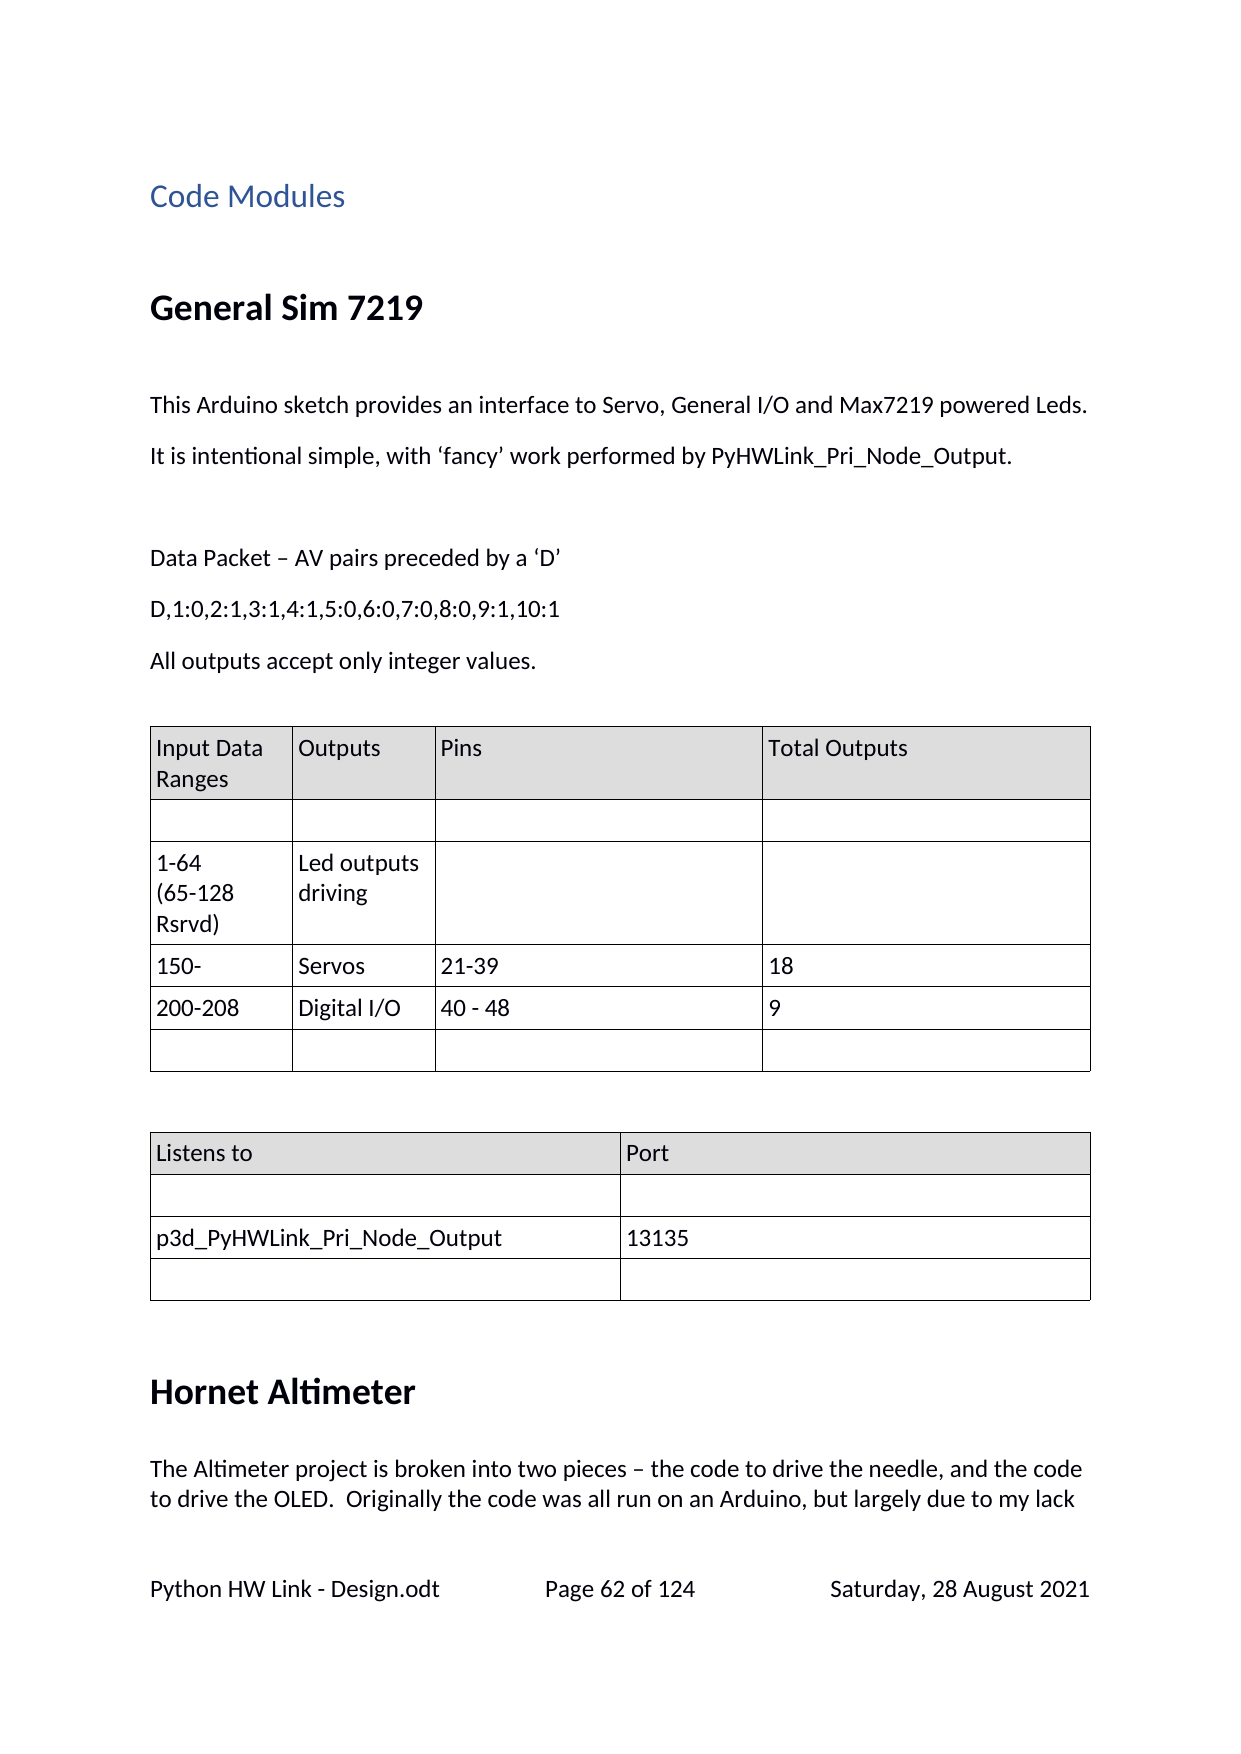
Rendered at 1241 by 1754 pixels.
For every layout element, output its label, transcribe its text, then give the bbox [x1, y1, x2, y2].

table_cell [436, 1030, 762, 1071]
table_cell [151, 1030, 292, 1071]
text The Altimeter project is broken into two pieces – the code to drive the needle, and the code to drive the OLED. Originally the code was all run on an Arduino, but largely due to my lack [150, 1453, 1090, 1514]
table_cell p3d_PyHWLink_Pri_Node_Output [151, 1217, 620, 1258]
table_cell 9 [763, 987, 1090, 1028]
table_cell [151, 1175, 620, 1216]
table_cell [763, 842, 1090, 944]
table_header Total Outputs [763, 727, 1090, 799]
table_cell [621, 1259, 1090, 1300]
table_cell 200-208 [151, 987, 292, 1028]
table_cell [293, 800, 435, 841]
table_cell [151, 1259, 620, 1300]
subtitle General Sim 7219 [150, 284, 1090, 329]
text It is intentional simple, with ‘fancy’ work performed by PyHWLink_Pri_Node_Output. [150, 440, 1090, 471]
table_cell [436, 842, 762, 944]
table_cell [763, 1030, 1090, 1071]
table_cell Digital I/O [293, 987, 435, 1028]
table_header Port [621, 1133, 1090, 1174]
table_cell [151, 800, 292, 841]
table_cell Servos [293, 945, 435, 986]
table_cell [621, 1175, 1090, 1216]
table_header Pins [436, 727, 762, 799]
text D,1:0,2:1,3:1,4:1,5:0,6:0,7:0,8:0,9:1,10:1 [150, 594, 1090, 624]
table_cell 13135 [621, 1217, 1090, 1258]
subtitle Code Modules [150, 175, 1090, 216]
table_cell 150- [151, 945, 292, 986]
table_header Outputs [293, 727, 435, 799]
text This Arduino sketch provides an interface to Servo, General I/O and Max7219 powered Leds. [150, 389, 1090, 419]
table_header Input Data Ranges [151, 727, 292, 799]
table_cell 1-64 (65-128 Rsrvd) [151, 842, 292, 944]
table_cell [436, 800, 762, 841]
table_cell [763, 800, 1090, 841]
subtitle Hornet Altimeter [150, 1368, 1090, 1414]
text Data Packet – AV pairs preceded by a ‘D’ [150, 542, 1090, 573]
table_cell 18 [763, 945, 1090, 986]
table_cell Led outputs driving [293, 842, 435, 944]
table_cell 21-39 [436, 945, 762, 986]
text All outputs accept only integer values. [150, 645, 1090, 675]
table_cell [293, 1030, 435, 1071]
table_cell 40 - 48 [436, 987, 762, 1028]
table_header Listens to [151, 1133, 620, 1174]
